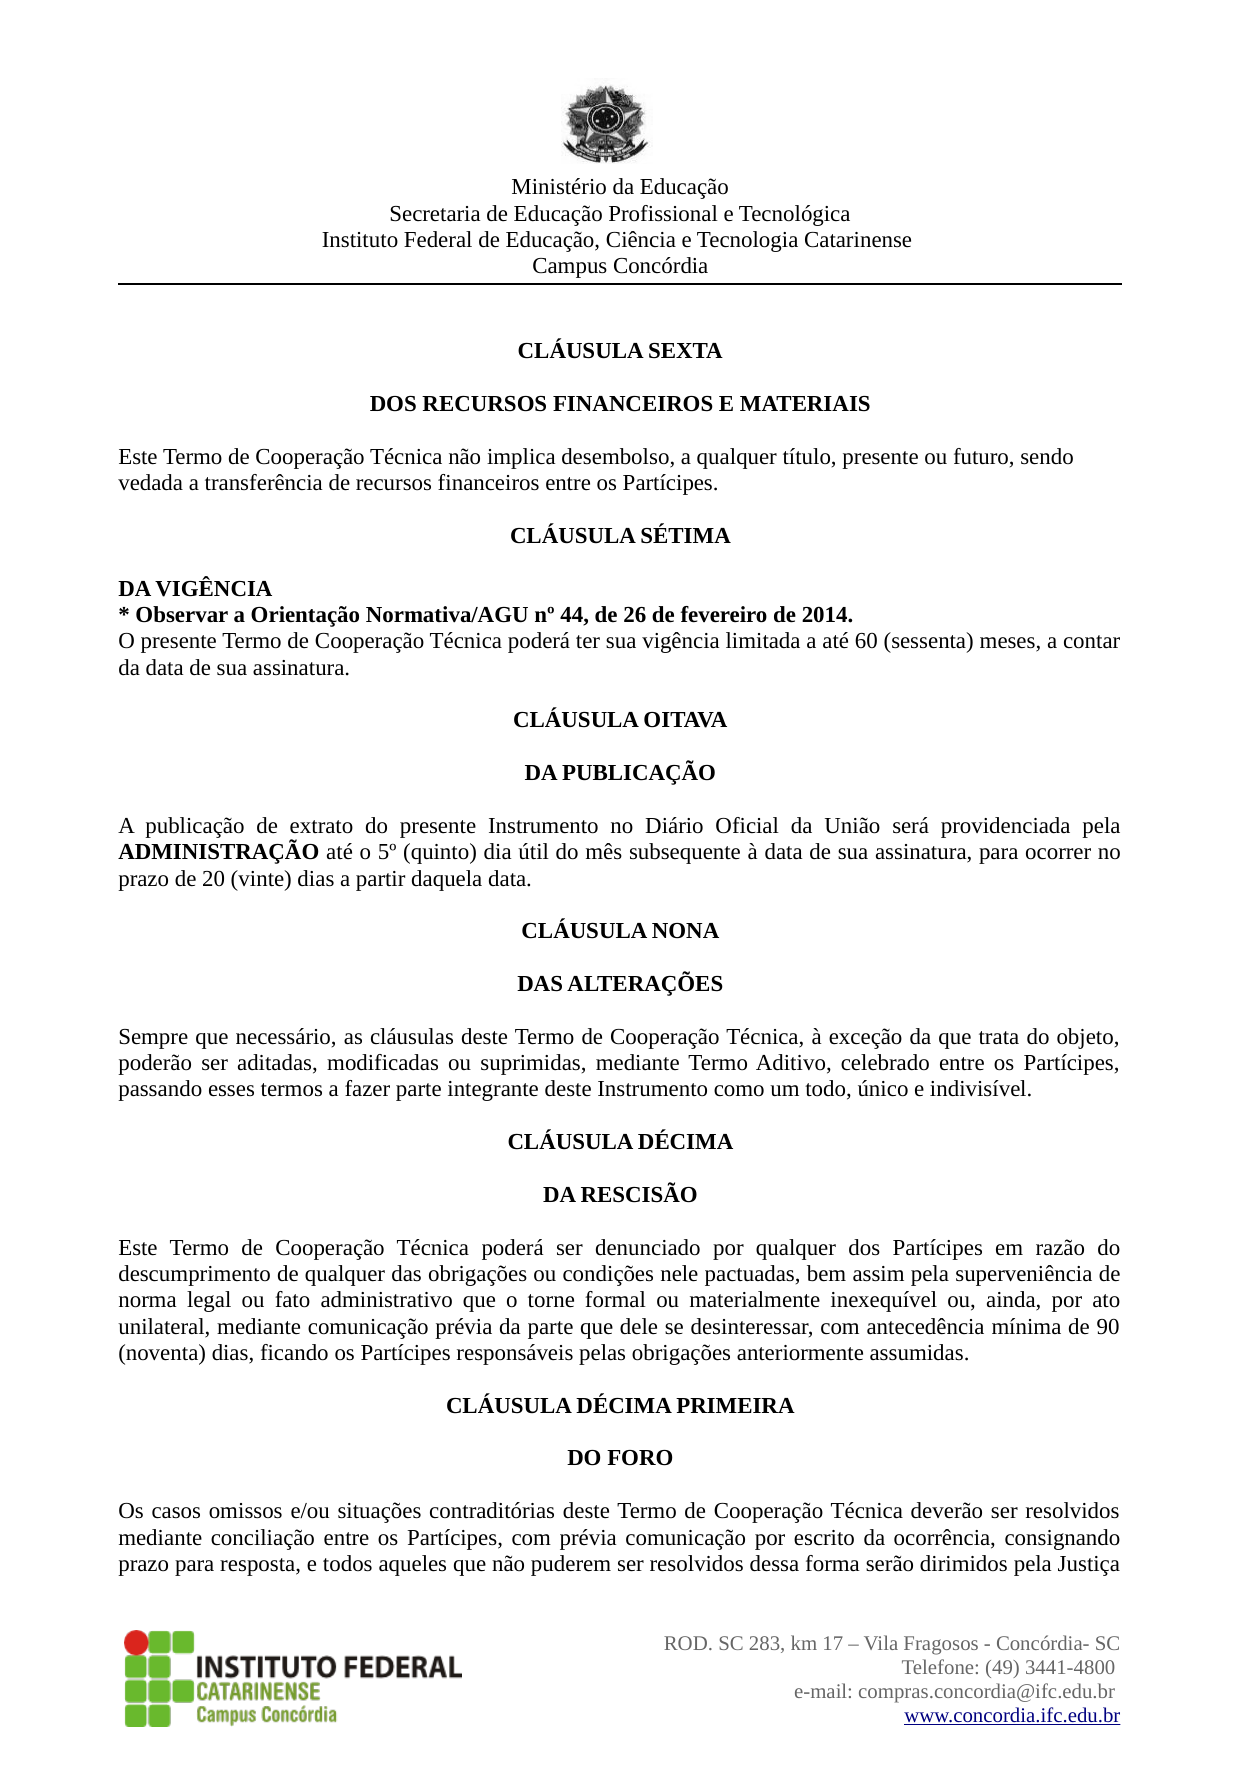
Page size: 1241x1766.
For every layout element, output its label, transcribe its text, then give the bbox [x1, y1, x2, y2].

text DA VIGÊNCIA [118, 575, 1122, 601]
text DA RESCISÃO [118, 1181, 1122, 1207]
text DO FORO [118, 1444, 1122, 1471]
text CLÁUSULA SÉTIMA [118, 522, 1122, 548]
text DA PUBLICAÇÃO [118, 759, 1122, 786]
text DAS ALTERAÇÕES [118, 970, 1122, 996]
text CLÁUSULA NONA [118, 917, 1122, 944]
picture [124, 1630, 462, 1727]
text CLÁUSULA DÉCIMA PRIMEIRA [118, 1392, 1122, 1418]
text Os casos omissos e/ou situações contraditórias deste Termo de Cooperação Técnica deverão ser resolvidos mediante conciliação entre os Partícipes, com prévia comunicação por escrito da ocorrência, consignando prazo para resposta, e todos aqueles que não puderem ser resolvidos dessa forma serão dirimidos pela Justiça [118, 1497, 1122, 1576]
text O presente Termo de Cooperação Técnica poderá ter sua vigência limitada a até 60 (sessenta) meses, a contar da data de sua assinatura. [118, 627, 1122, 680]
text Sempre que necessário, as cláusulas deste Termo de Cooperação Técnica, à exceção da que trata do objeto, poderão ser aditadas, modificadas ou suprimidas, mediante Termo Aditivo, celebrado entre os Partícipes, passando esses termos a fazer parte integrante deste Instrumento como um todo, único e indivisível. [118, 1023, 1122, 1102]
text Este Termo de Cooperação Técnica não implica desembolso, a qualquer título, presente ou futuro, sendo vedada a transferência de recursos financeiros entre os Partícipes. [118, 443, 1122, 496]
text A publicação de extrato do presente Instrumento no Diário Oficial da União será providenciada pela ADMINISTRAÇÃO até o 5º (quinto) dia útil do mês subsequente à data de sua assinatura, para ocorrer no prazo de 20 (vinte) dias a partir daquela data. [118, 812, 1122, 891]
text DOS RECURSOS FINANCEIROS E MATERIAIS [118, 390, 1122, 417]
text CLÁUSULA SEXTA [118, 338, 1122, 364]
text CLÁUSULA DÉCIMA [118, 1128, 1122, 1154]
text CLÁUSULA OITAVA [118, 707, 1122, 733]
text Este Termo de Cooperação Técnica poderá ser denunciado por qualquer dos Partícipes em razão do descumprimento de qualquer das obrigações ou condições nele pactuadas, bem assim pela superveniência de norma legal ou fato administrativo que o torne formal ou materialmente inexequível ou, ainda, por ato unilateral, mediante comunicação prévia da parte que dele se desinteressar, com antecedência mínima de 90 (noventa) dias, ficando os Partícipes responsáveis pelas obrigações anteriormente assumidas. [118, 1234, 1122, 1365]
text * Observar a Orientação Normativa/AGU nº 44, de 26 de fevereiro de 2014. [118, 601, 1122, 627]
